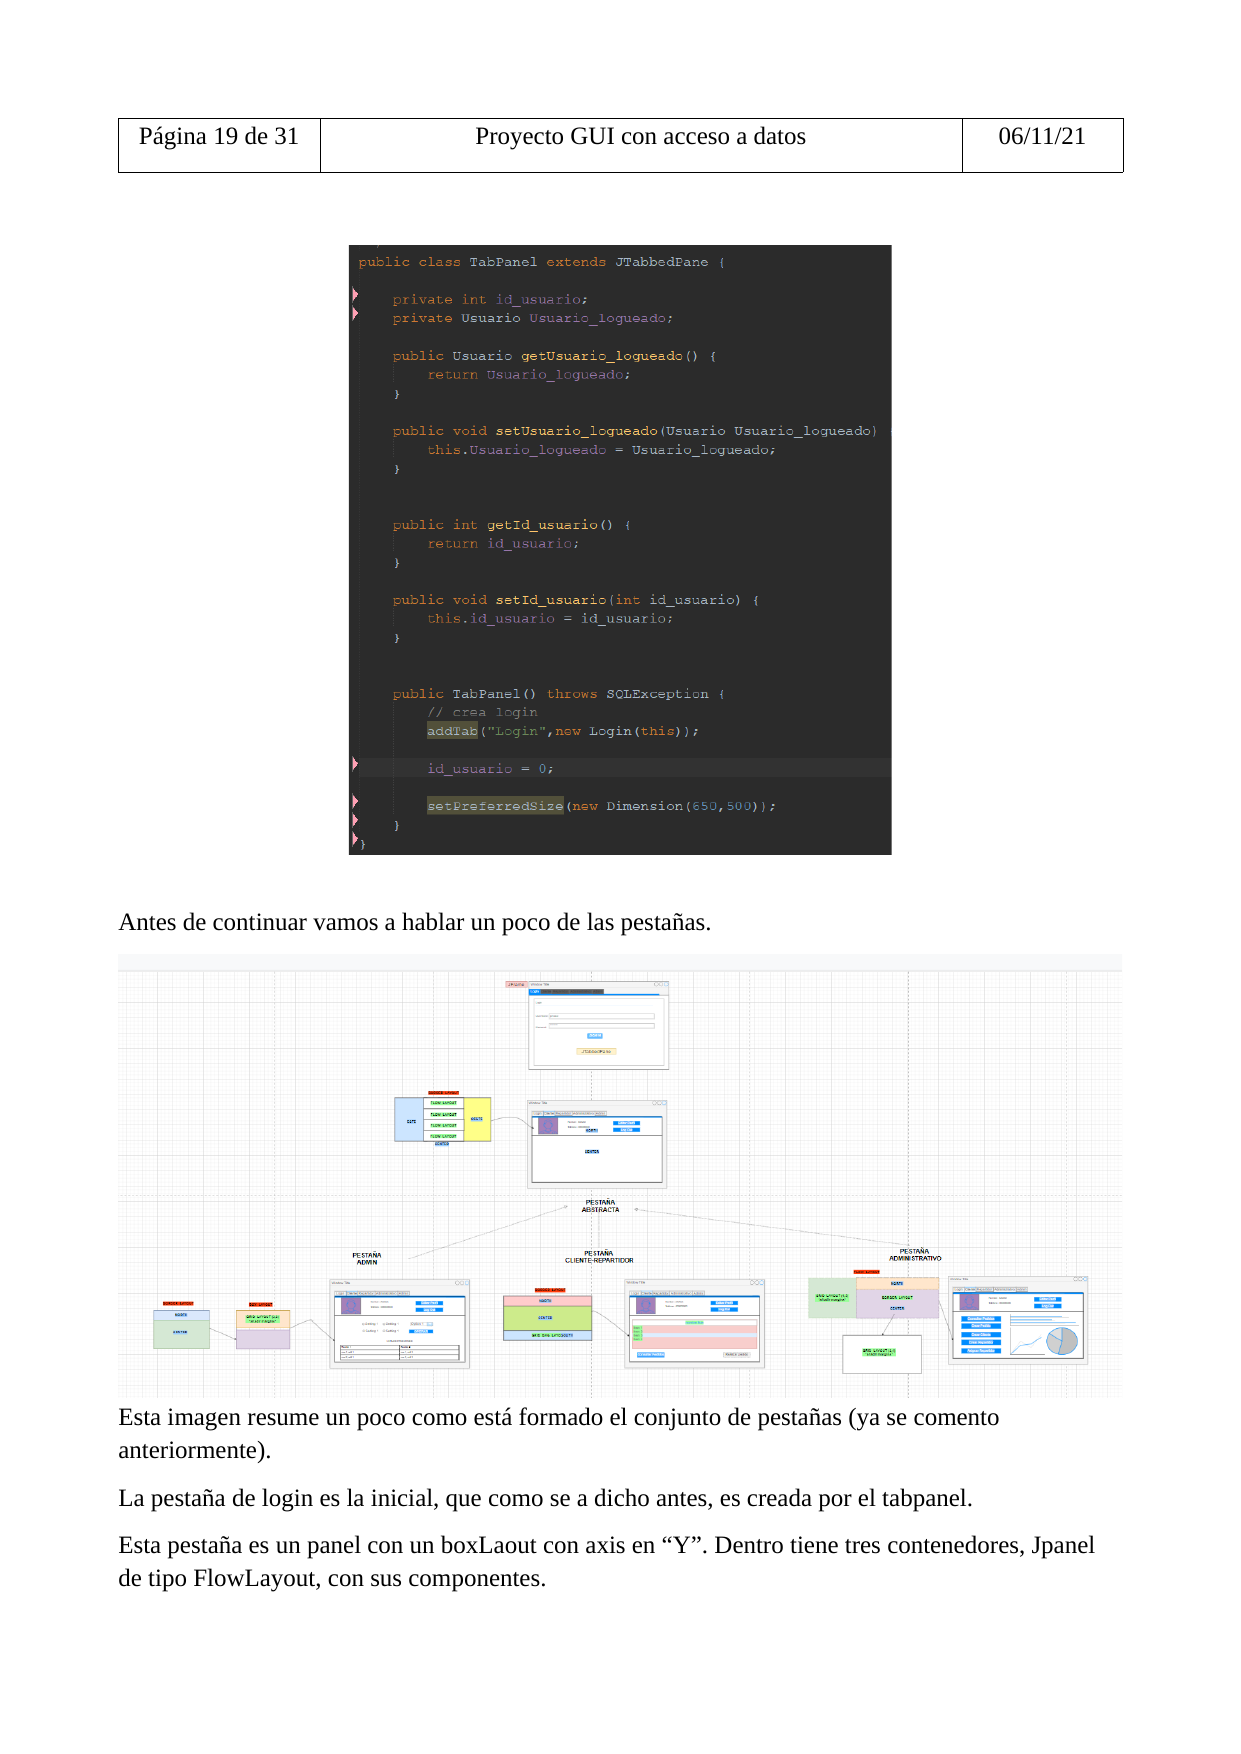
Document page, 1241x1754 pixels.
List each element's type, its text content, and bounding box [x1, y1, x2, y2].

picture [118, 954, 1123, 1398]
text Antes de continuar vamos a hablar un poco de las pestañas. [118, 907, 1122, 935]
text La pestaña de login es la inicial, que como se a dicho antes, es creada por el tabpanel. [118, 1483, 1122, 1511]
text Esta imagen resume un poco como está formado el conjunto de pestañas (ya se comento anteriormente). [118, 1398, 1122, 1464]
text Esta pestaña es un panel con un boxLaout con axis en “Y”. Dentro tiene tres contenedores, Jpanel de tipo FlowLayout, con sus componentes. [118, 1530, 1122, 1592]
picture [348, 245, 892, 855]
